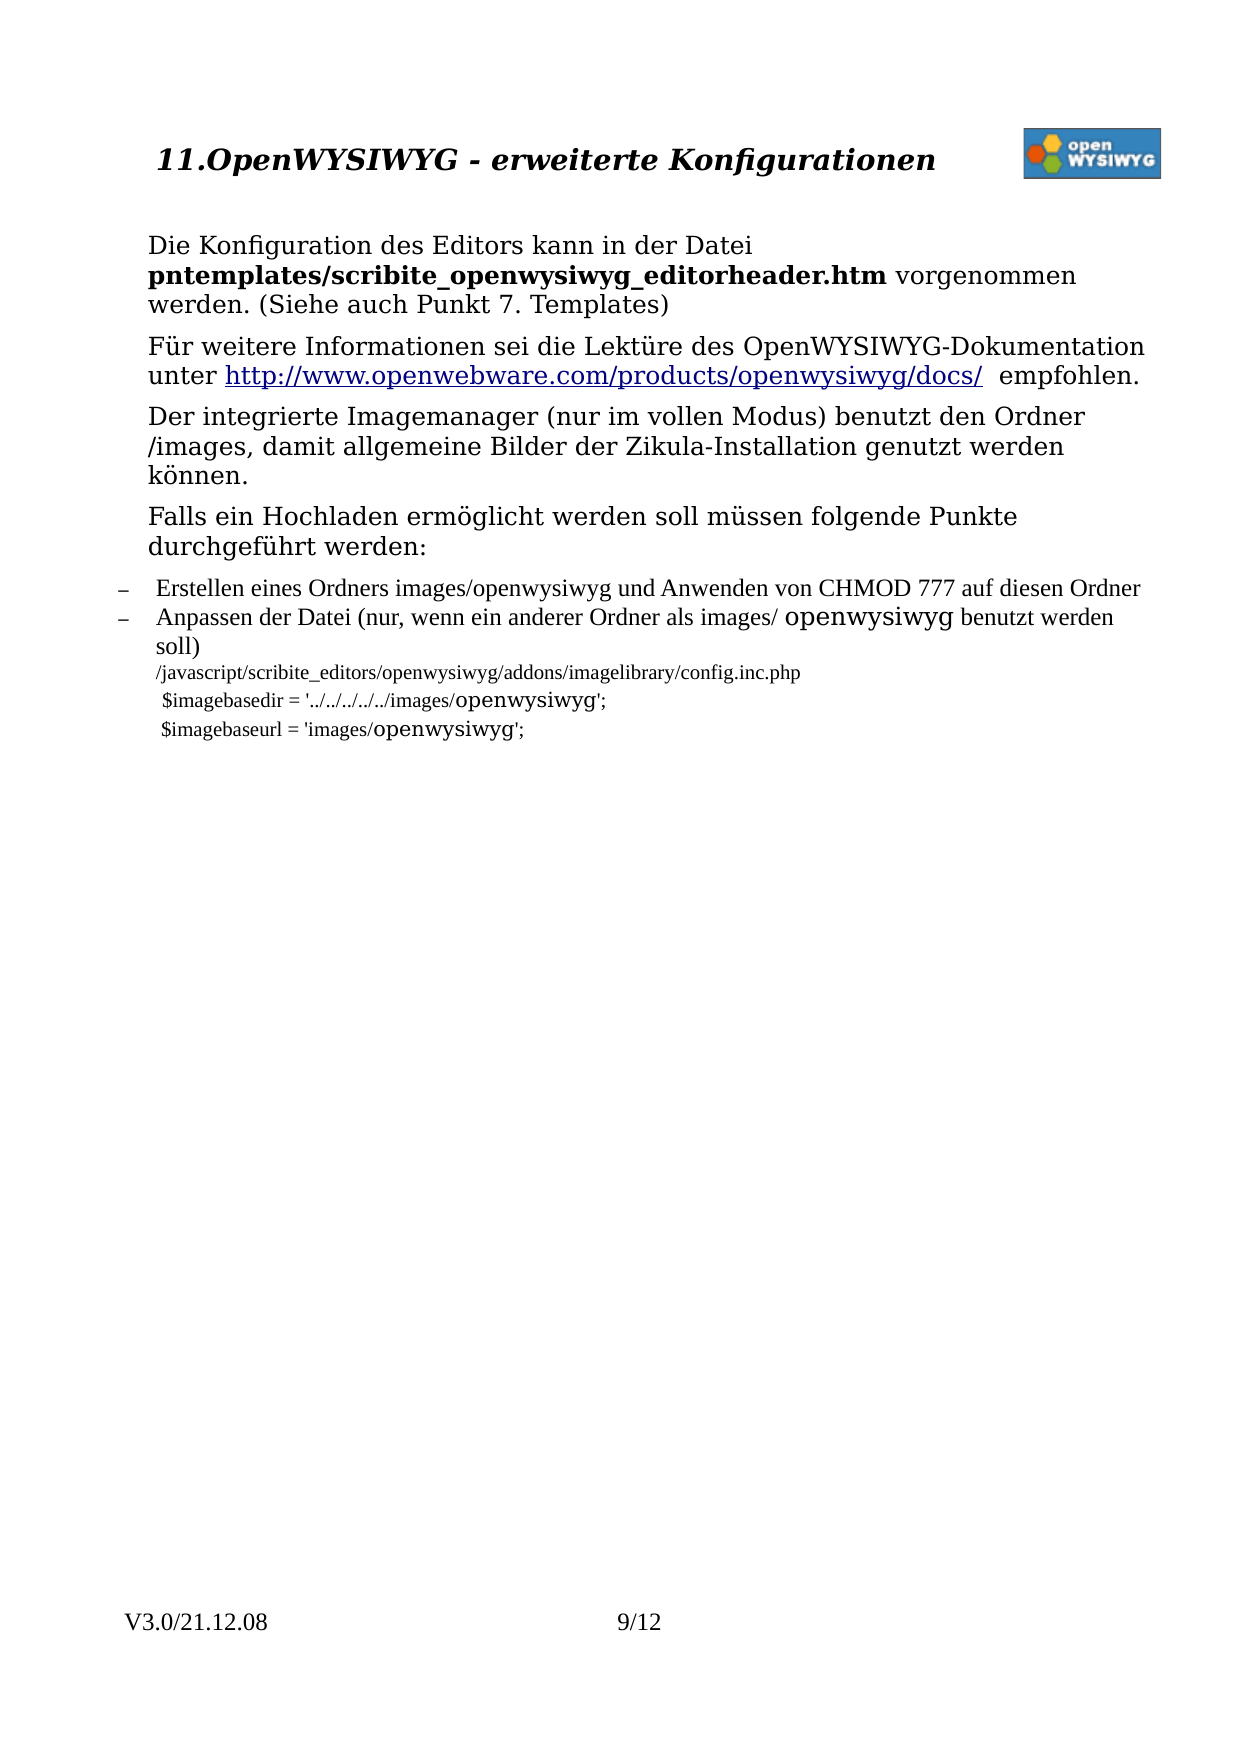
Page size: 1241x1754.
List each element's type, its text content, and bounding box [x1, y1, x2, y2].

text Die Konfiguration des Editors kann in der Datei pntemplates/scribite_openwysiwyg_editorheader.htm vorgenommen werden. (Siehe auch Punkt 7. Templates) [148, 232, 1160, 319]
list Erstellen eines Ordners images/openwysiwyg und Anwenden von CHMOD 777 auf diesen Ordner [118, 573, 1160, 602]
text Der integrierte Imagemanager (nur im vollen Modus) benutzt den Ordner /images, damit allgemeine Bilder der Zikula-Installation genutzt werden können. [148, 403, 1160, 490]
picture [1023, 128, 1162, 179]
list Anpassen der Datei (nur, wenn ein anderer Ordner als images/ openwysiwyg benutzt werden soll) /javascript/scribite_editors/openwysiwyg/addons/imagelibrary/config.inc.php $imagebasedir = '../../../../../images/openwysiwyg'; $imagebaseurl = 'images/openwysiwyg'; [118, 602, 1160, 742]
text Falls ein Hochladen ermöglicht werden soll müssen folgende Punkte durchgeführt werden: [148, 503, 1160, 561]
subtitle OpenWYSIWYG - erweiterte Konfigurationen [156, 143, 1023, 177]
text Für weitere Informationen sei die Lektüre des OpenWYSIWYG-Dokumentation unter http://www.openwebware.com/products/openwysiwyg/docs/ empfohlen. [148, 332, 1160, 390]
